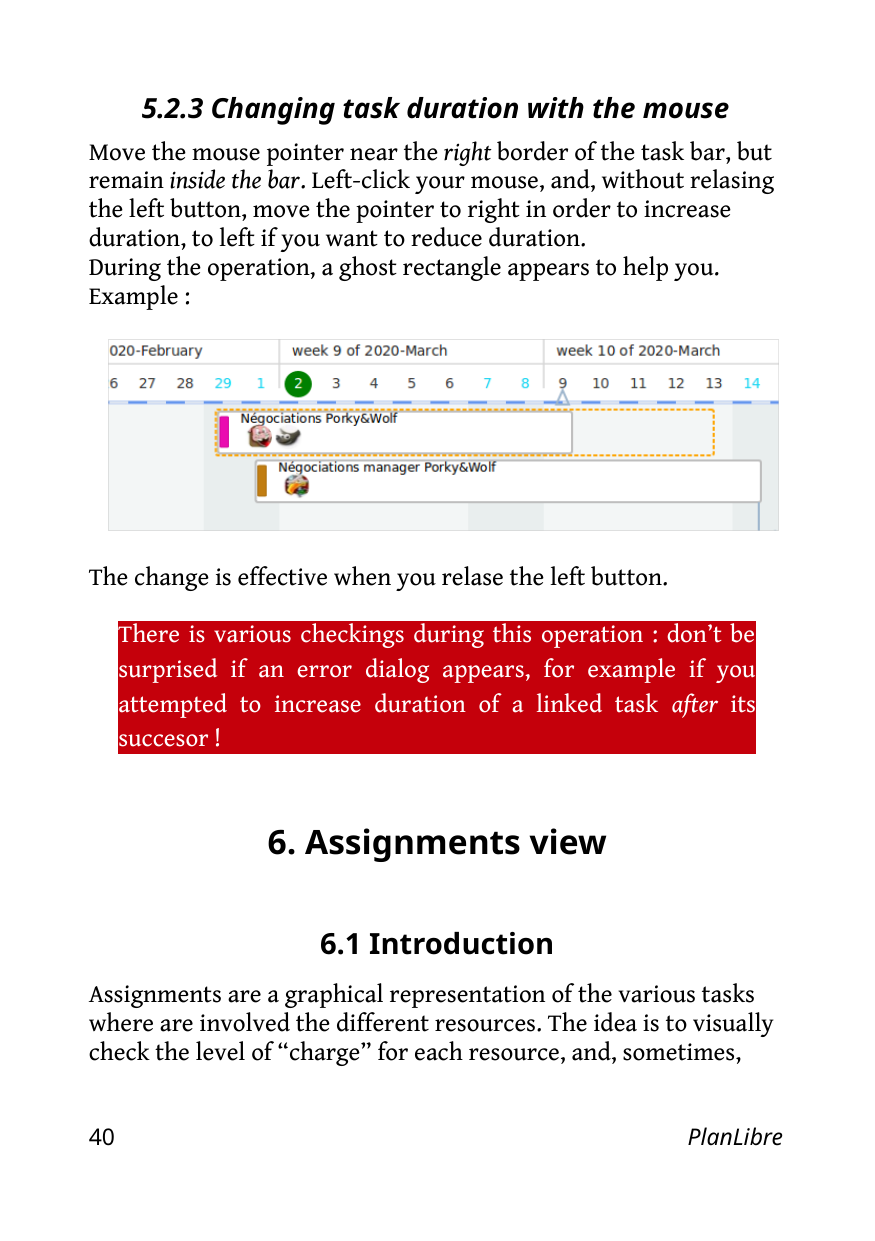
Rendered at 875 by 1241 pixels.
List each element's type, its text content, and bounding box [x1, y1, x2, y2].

text Example : [88, 283, 786, 312]
text The change is effective when you relase the left button. [74, 312, 800, 592]
text There is various checkings during this operation : don’t be surprised if an error dialog appears, for example if you attempted to increase duration of a linked task after its succesor ! [118, 621, 756, 754]
text Assignments are a graphical representation of the various tasks where are involved the different resources. The idea is to visually check the level of “charge” for each resource, and, sometimes, [88, 981, 786, 1068]
text Move the mouse pointer near the right border of the task bar, but remain inside the bar. Left-click your mouse, and, without relasing the left button, move the pointer to right in order to increase duration, to left if you want to reduce duration. [88, 138, 786, 254]
subtitle 6. Assignments view [88, 819, 786, 864]
subtitle 6.1 Introduction [88, 923, 786, 963]
text During the operation, a ghost rectangle appears to help you. [88, 254, 786, 283]
subtitle 5.2.3 Changing task duration with the mouse [88, 88, 786, 126]
